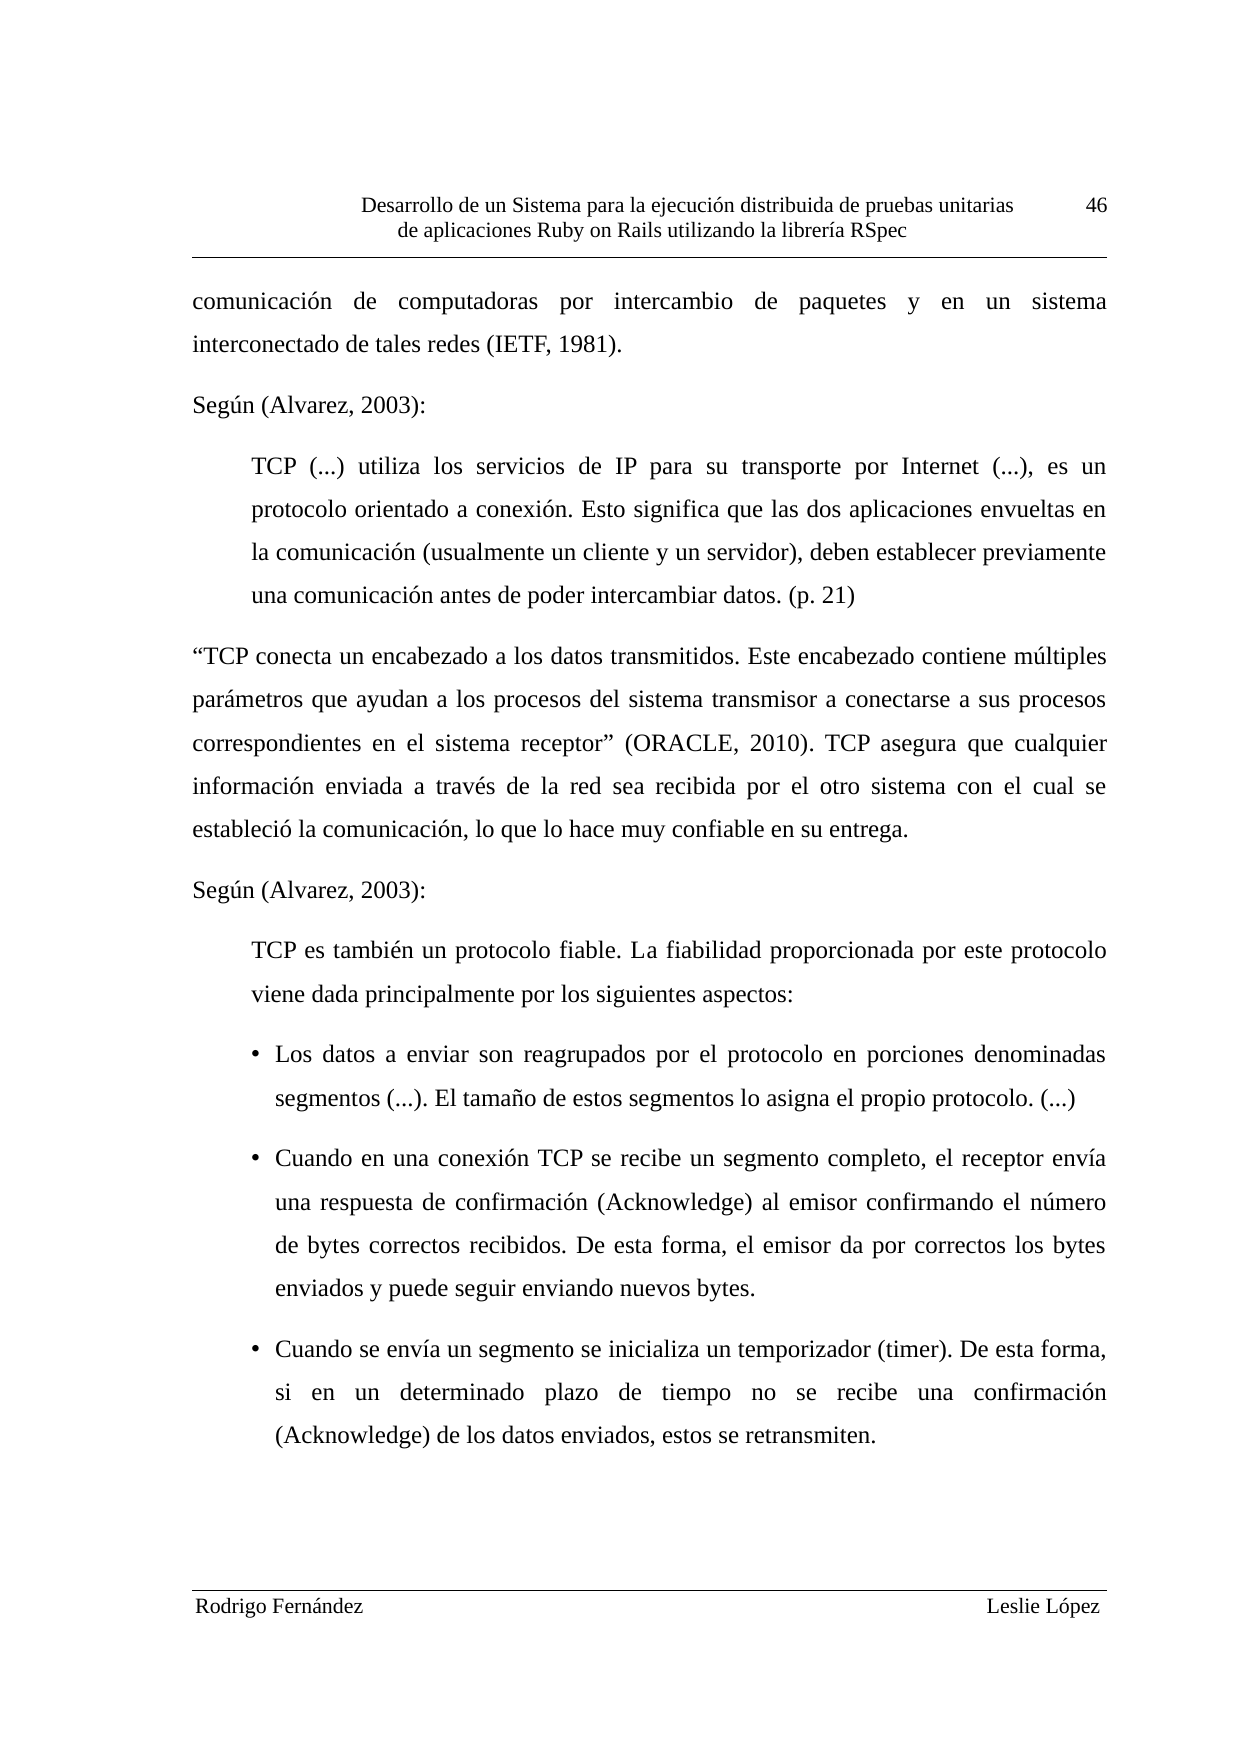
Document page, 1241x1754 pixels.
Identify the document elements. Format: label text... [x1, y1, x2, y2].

text Según (Alvarez, 2003)⁠: [192, 875, 1107, 903]
text comunicación de computadoras por intercambio de paquetes y en un sistema interconectado de tales redes (IETF, 1981)⁠. [192, 286, 1107, 358]
list Los datos a enviar son reagrupados por el protocolo en porciones denominadas segmentos (...). El tamaño de estos segmentos lo asigna el propio protocolo. (...) [251, 1039, 1107, 1111]
list Cuando en una conexión TCP se recibe un segmento completo, el receptor envía una respuesta de confirmación (Acknowledge) al emisor confirmando el número de bytes correctos recibidos. De esta forma, el emisor da por correctos los bytes enviados y puede seguir enviando nuevos bytes. [251, 1143, 1107, 1302]
list Cuando se envía un segmento se inicializa un temporizador (timer). De esta forma, si en un determinado plazo de tiempo no se recibe una confirmación (Acknowledge) de los datos enviados, estos se retransmiten. [251, 1334, 1107, 1449]
text TCP (...) utiliza los servicios de IP para su transporte por Internet (...), es un protocolo orientado a conexión. Esto significa que las dos aplicaciones envueltas en la comunicación (usualmente un cliente y un servidor), deben establecer previamente una comunicación antes de poder intercambiar datos. (p. 21) [251, 451, 1107, 609]
text “TCP conecta un encabezado a los datos transmitidos. Este encabezado contiene múltiples parámetros que ayudan a los procesos del sistema transmisor a conectarse a sus procesos correspondientes en el sistema receptor” (ORACLE, 2010). TCP asegura que cualquier información enviada a través de la red sea recibida por el otro sistema con el cual se estableció la comunicación, lo que lo hace muy confiable en su entrega. [192, 641, 1107, 843]
text Según (Alvarez, 2003)⁠: [192, 390, 1107, 419]
text TCP es también un protocolo fiable. La fiabilidad proporcionada por este protocolo viene dada principalmente por los siguientes aspectos: [251, 936, 1107, 1007]
